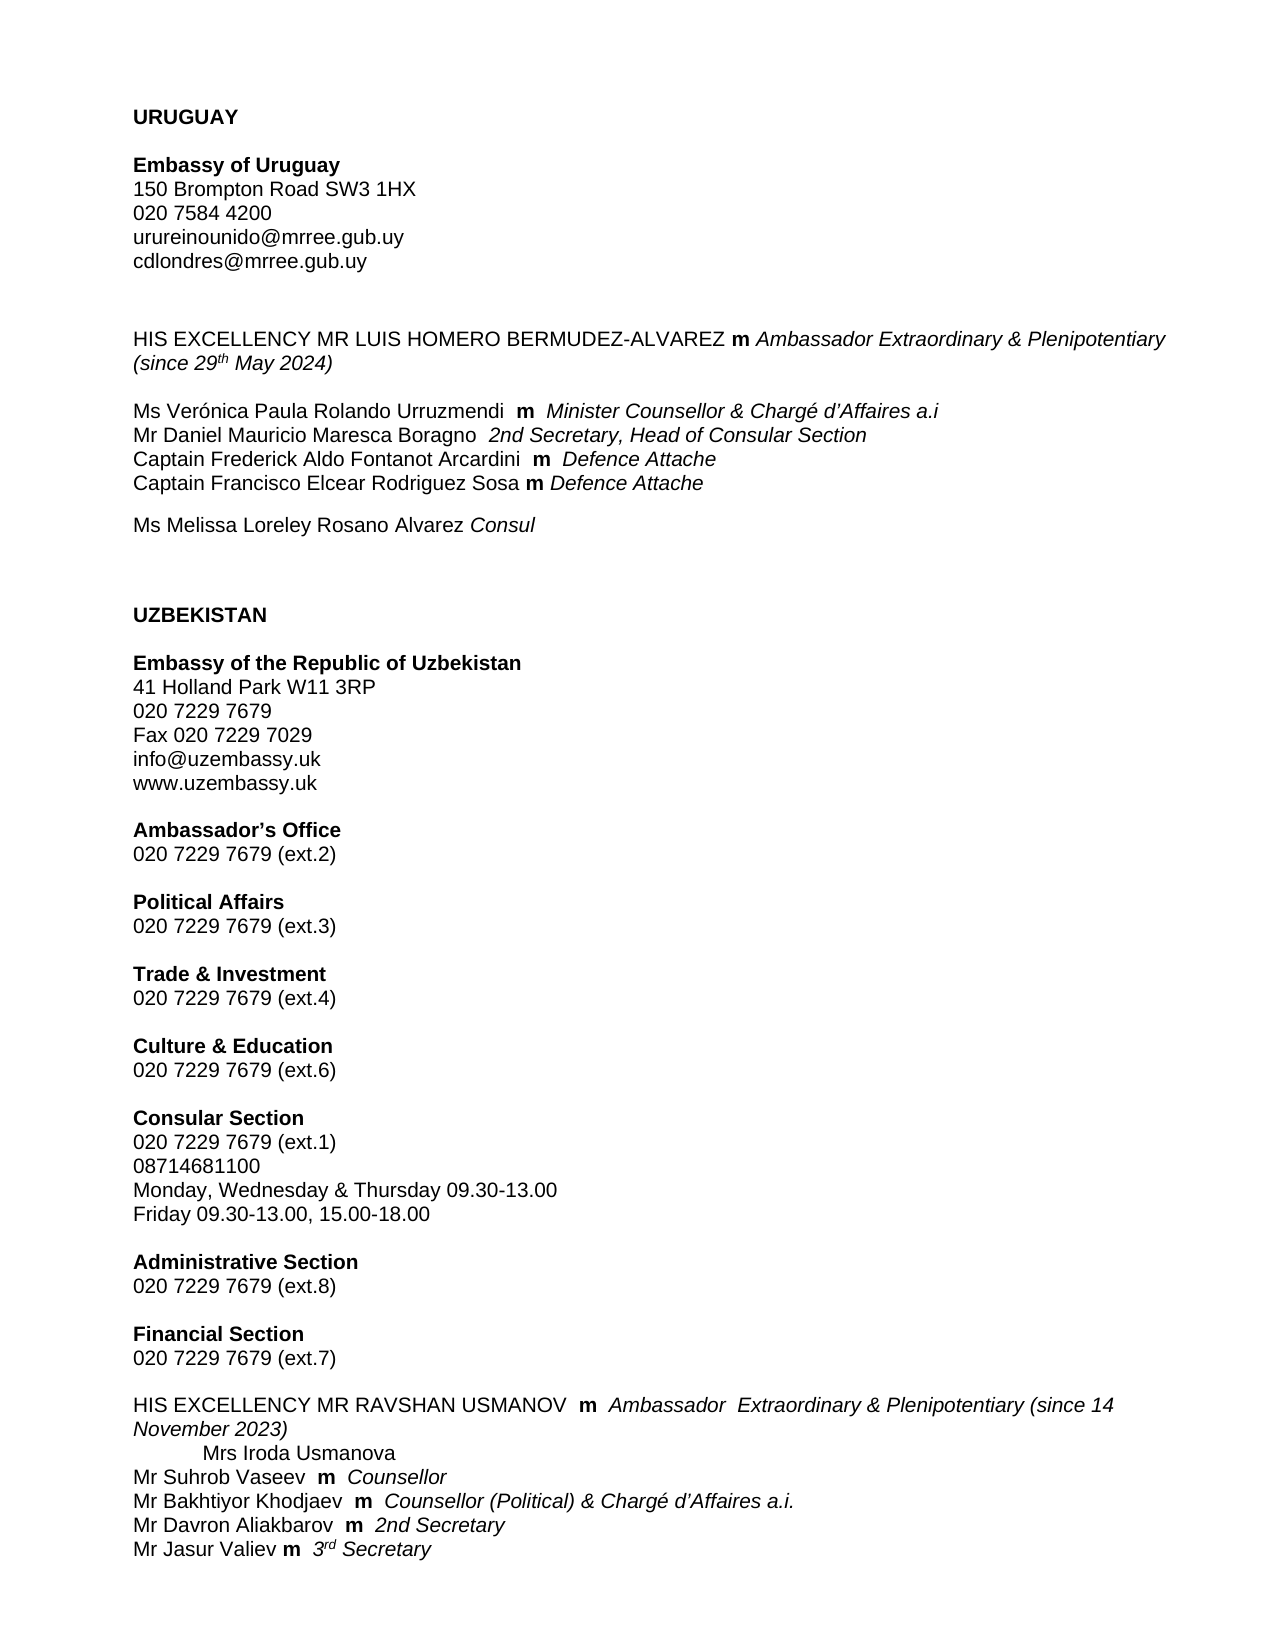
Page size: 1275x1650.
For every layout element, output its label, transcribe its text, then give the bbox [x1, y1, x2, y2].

text info@uzembassy.uk [133, 746, 1181, 770]
text Captain Francisco Elcear Rodriguez Sosa m Defence Attache [133, 471, 1181, 495]
text Monday, Wednesday & Thursday 09.30-13.00 [133, 1178, 1181, 1202]
text 020 7229 7679 (ext.7) [133, 1345, 1181, 1369]
text Political Affairs [133, 890, 1181, 914]
text Embassy of Uruguay [133, 153, 1181, 177]
text Trade & Investment [133, 962, 1181, 986]
text Financial Section [133, 1321, 1181, 1345]
text 020 7229 7679 (ext.4) [133, 986, 1181, 1010]
text 41 Holland Park W11 3RP [133, 674, 1181, 698]
text 020 7229 7679 (ext.8) [133, 1273, 1181, 1297]
text Mr Bakhtiyor Khodjaev m Counsellor (Political) & Chargé d’Affaires a.i. [133, 1489, 1181, 1513]
text Administrative Section [133, 1249, 1181, 1273]
text Consular Section [133, 1106, 1181, 1130]
text 020 7584 4200 [133, 201, 1181, 225]
text Fax 020 7229 7029 [133, 722, 1181, 746]
text Ambassador’s Office [133, 818, 1181, 842]
text www.uzembassy.uk [133, 770, 1181, 794]
text 08714681100 [133, 1154, 1181, 1178]
text Mr Daniel Mauricio Maresca Boragno 2nd Secretary, Head of Consular Section [133, 423, 1181, 447]
text Mr Davron Aliakbarov m 2nd Secretary [133, 1513, 1181, 1537]
text Mr Jasur Valiev m 3rd Secretary [133, 1537, 1181, 1561]
text 020 7229 7679 (ext.6) [133, 1058, 1181, 1082]
text 020 7229 7679 (ext.3) [133, 914, 1181, 938]
text UZBEKISTAN [133, 603, 1181, 627]
text Culture & Education [133, 1034, 1181, 1058]
text cdlondres@mrree.gub.uy [133, 249, 1181, 273]
text HIS EXCELLENCY MR RAVSHAN USMANOV m Ambassador Extraordinary & Plenipotentiary (since 14 November 2023) [133, 1393, 1181, 1441]
text Mr Suhrob Vaseev m Counsellor [133, 1465, 1181, 1489]
text Ms Melissa Loreley Rosano Alvarez Consul [133, 513, 1181, 537]
text 020 7229 7679 [133, 698, 1181, 722]
text Friday 09.30-13.00, 15.00-18.00 [133, 1202, 1181, 1226]
text URUGUAY [133, 105, 1181, 129]
text Captain Frederick Aldo Fontanot Arcardini m Defence Attache [133, 447, 1181, 471]
text HIS EXCELLENCY MR LUIS HOMERO BERMUDEZ-ALVAREZ m Ambassador Extraordinary & Plenipotentiary (since 29th May 2024) [133, 327, 1181, 375]
text Embassy of the Republic of Uzbekistan [133, 651, 1181, 674]
text 020 7229 7679 (ext.2) [133, 842, 1181, 866]
text 150 Brompton Road SW3 1HX [133, 177, 1181, 201]
text Ms Verónica Paula Rolando Urruzmendi m Minister Counsellor & Chargé d’Affaires a.i [133, 399, 1181, 423]
text 020 7229 7679 (ext.1) [133, 1130, 1181, 1154]
text Mrs Iroda Usmanova [133, 1441, 1181, 1465]
text urureinounido@mrree.gub.uy [133, 225, 1181, 249]
